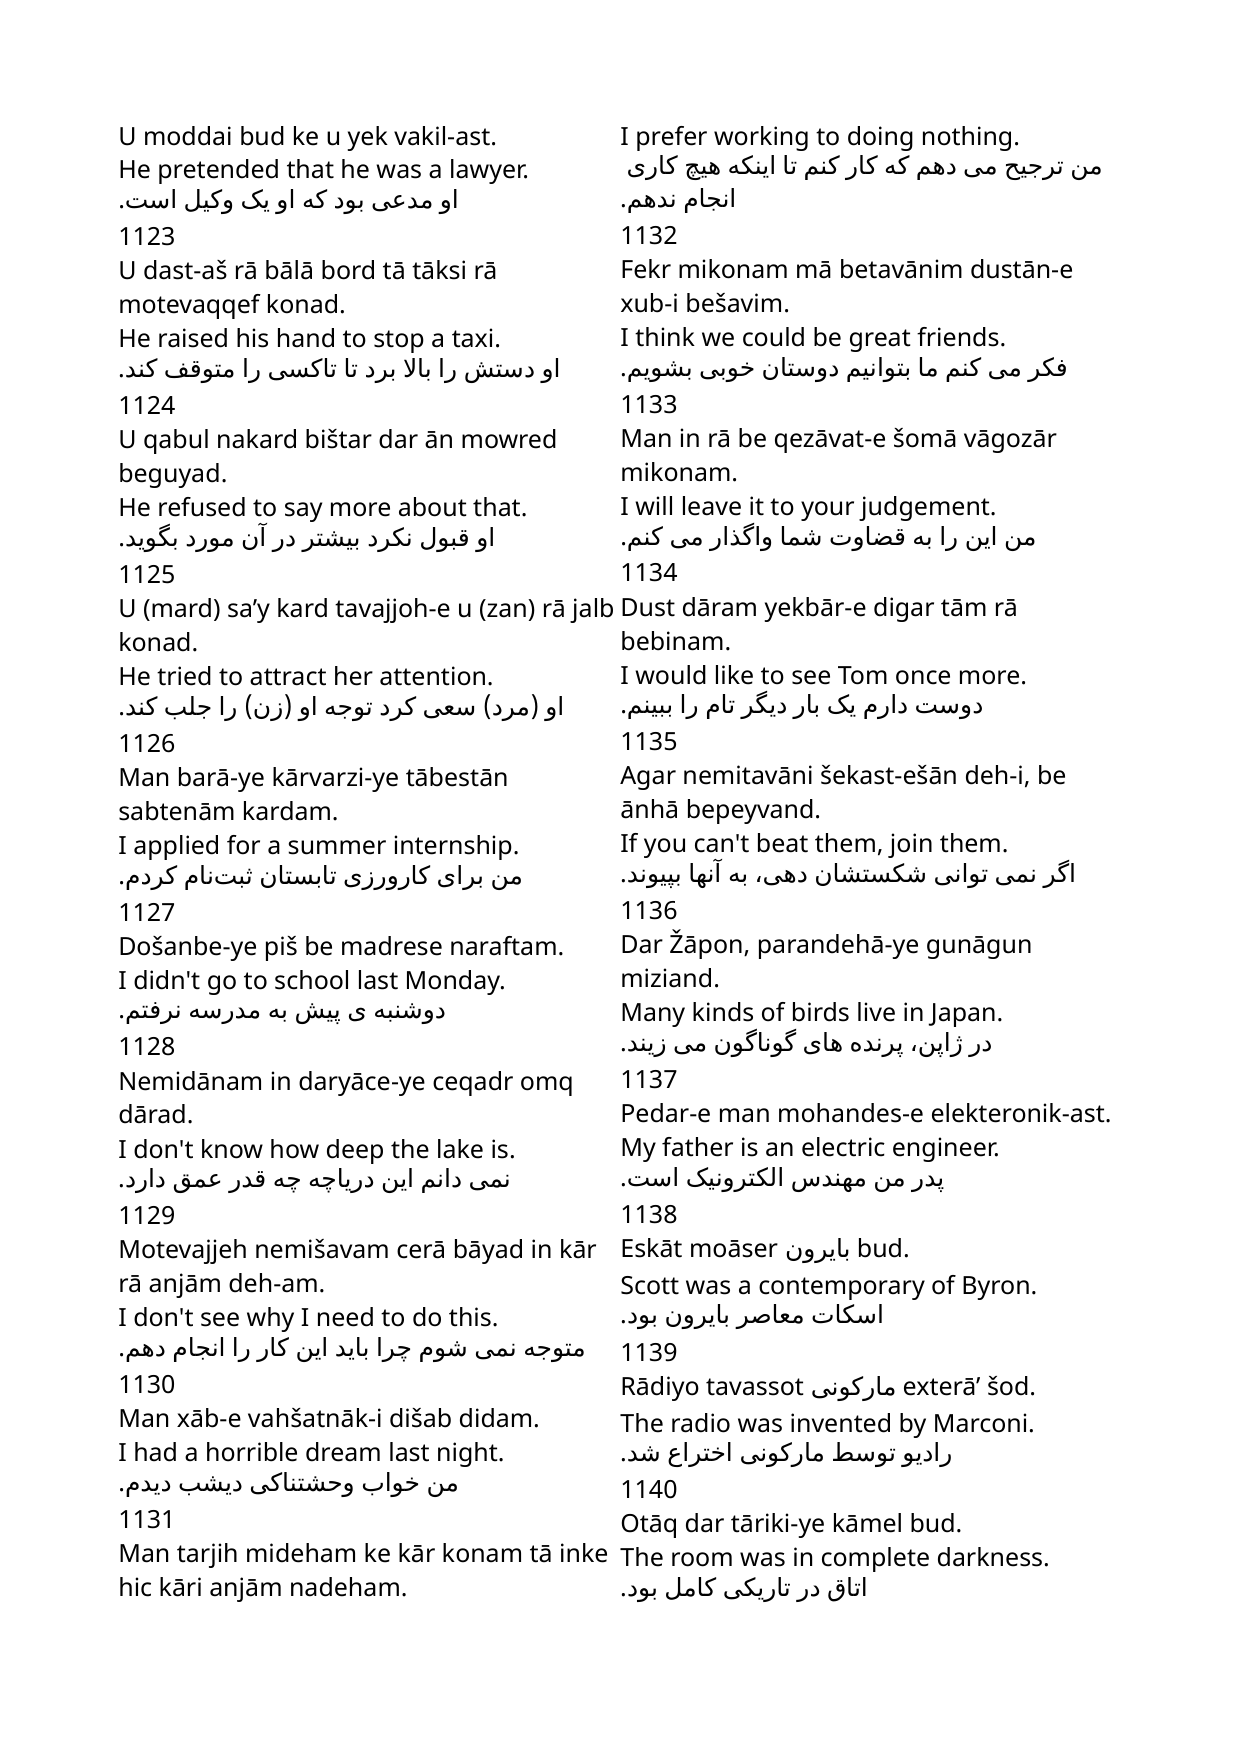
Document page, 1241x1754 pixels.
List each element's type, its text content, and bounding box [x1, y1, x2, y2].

text پدر من مهندس الکترونیک است. [620, 1164, 1122, 1196]
text 1134 [620, 555, 1122, 589]
text دوشنبه ی پیش به مدرسه نرفتم. [118, 996, 620, 1029]
text I don't see why I need to do this. [118, 1300, 620, 1334]
text متوجه نمی شوم چرا باید این کار را انجام دهم. [118, 1334, 620, 1367]
text The radio was invented by Marconi. [620, 1405, 1122, 1439]
text 1136 [620, 893, 1122, 927]
text Scott was a contemporary of Byron. [620, 1267, 1122, 1302]
text 1123 [118, 219, 620, 253]
text 1127 [118, 894, 620, 928]
text دوست دارم یک بار دیگر تام را ببینم. [620, 691, 1122, 724]
text او (مرد) سعی کرد توجه او (زن) را جلب کند. [118, 693, 620, 725]
text I don't know how deep the lake is. [118, 1131, 620, 1165]
text او دستش را بالا برد تا تاکسی را متوقف کند. [118, 355, 620, 388]
text من ترجیح می دهم که کار کنم تا اینکه هیچ کاری انجام ندهم. [620, 152, 1122, 217]
text رادیو توسط مارکونی اختراع شد. [620, 1439, 1122, 1472]
text من خواب وحشتناکی دیشب دیدم. [118, 1469, 620, 1502]
text Pedar-e man mohandes-e elekteronik-ast. [620, 1096, 1122, 1130]
text Man in rā be qezāvat-e šomā vāgozār mi‌konam. [620, 420, 1122, 488]
text 1139 [620, 1334, 1122, 1368]
text Man xāb-e vahšatnāk-i dišab didam. [118, 1401, 620, 1435]
text 1133 [620, 386, 1122, 420]
text Došanbe‌-ye piš be madrese naraftam. [118, 928, 620, 962]
text Fekr mi‌konam mā betavānim dustān-e xub-i bešavim. [620, 251, 1122, 319]
text 1125 [118, 557, 620, 591]
text Man tarjih mi‌deham ke kār konam tā inke hic kāri anjām nadeham. [118, 1536, 620, 1604]
text I applied for a summer internship. [118, 828, 620, 862]
text I would like to see Tom once more. [620, 657, 1122, 691]
text در ژاپن، پرنده های گوناگون می زیند. [620, 1029, 1122, 1062]
text Dar Žāpon, parande‌hā-ye gunāgun mi‌ziand. [620, 927, 1122, 995]
text Many kinds of birds live in Japan. [620, 995, 1122, 1029]
text نمی دانم این دریاچه چه قدر عمق دارد. [118, 1165, 620, 1198]
text 1132 [620, 217, 1122, 251]
text If you can't beat them, join them. [620, 826, 1122, 860]
text He tried to attract her attention. [118, 659, 620, 693]
text I think we could be great friends. [620, 319, 1122, 354]
text I prefer working to doing nothing. [620, 118, 1122, 152]
text He pretended that he was a lawyer. [118, 152, 620, 186]
text 1126 [118, 725, 620, 759]
text اتاق در تاریکی کامل بود. [620, 1574, 1122, 1607]
text Motevajjeh nemi‌šavam cerā bāyad in kār rā anjām deh-am. [118, 1232, 620, 1300]
text Agar nemi‌tavāni šekast-ešān deh-i, be ānhā bepeyvand. [620, 758, 1122, 826]
text 1130 [118, 1367, 620, 1401]
text He raised his hand to stop a taxi. [118, 321, 620, 355]
text او قبول نکرد بیشتر در آن مورد بگوید. [118, 524, 620, 557]
text I will leave it to your judgement. [620, 488, 1122, 522]
text The room was in complete darkness. [620, 1540, 1122, 1574]
text او مدعی بود که او یک وکیل است. [118, 186, 620, 219]
text Man barā-ye kārvarzi-ye tābestān sabtenām kardam. [118, 759, 620, 828]
text U moddai bud ke u yek vakil-ast. [118, 118, 620, 152]
text 1140 [620, 1472, 1122, 1506]
text من برای کارورزی تابستان ثبت‌نام کردم. [118, 862, 620, 894]
text 1124 [118, 388, 620, 422]
text اسکات معاصر بایرون بود. [620, 1302, 1122, 1334]
text Dust dāram yekbār-e digar tām rā bebinam. [620, 589, 1122, 657]
text I had a horrible dream last night. [118, 1435, 620, 1469]
text اگر نمی توانی شکستشان دهی، به آنها بپیوند. [620, 860, 1122, 893]
text 1135 [620, 724, 1122, 758]
text Otāq dar tāriki-ye kāmel bud. [620, 1506, 1122, 1540]
text 1138 [620, 1196, 1122, 1231]
text 1128 [118, 1029, 620, 1063]
text U dast-aš rā bālā bord tā tāksi rā motevaqqef konad. [118, 253, 620, 321]
text Nemi‌dānam in daryāce‌-ye ceqadr omq dārad. [118, 1063, 620, 1131]
text Eskāt moāser بایرون bud. [620, 1231, 1122, 1267]
text 1131 [118, 1502, 620, 1536]
text I didn't go to school last Monday. [118, 962, 620, 996]
text من این را به قضاوت شما واگذار می کنم. [620, 522, 1122, 555]
text U (mard) sa’y kard tavajjoh-e u (zan) rā jalb konad. [118, 591, 620, 659]
text 1137 [620, 1062, 1122, 1096]
text فکر می کنم ما بتوانیم دوستان خوبی بشویم. [620, 354, 1122, 386]
text 1129 [118, 1198, 620, 1232]
text U qabul nakard biš‌tar dar ān mowred beguyad. [118, 422, 620, 490]
text My father is an electric engineer. [620, 1130, 1122, 1164]
text Rādiyo tavassot مارکونی exterā’ šod. [620, 1368, 1122, 1405]
text He refused to say more about that. [118, 490, 620, 524]
